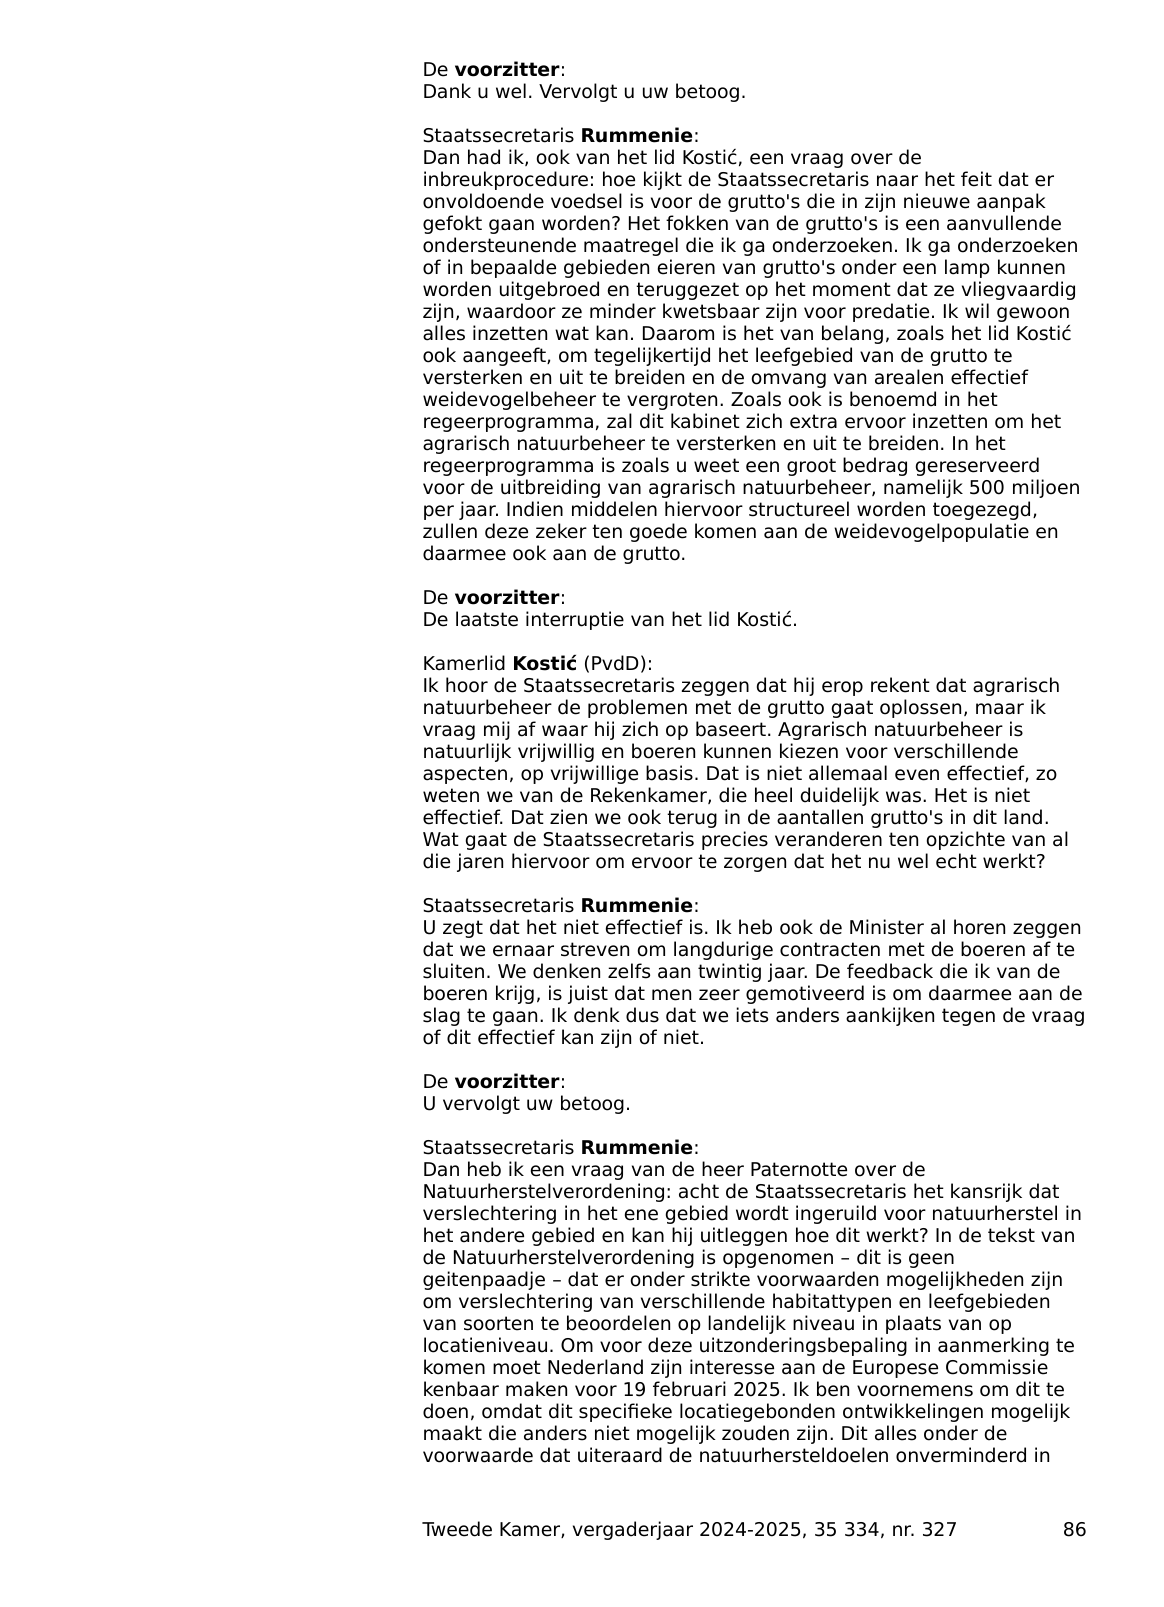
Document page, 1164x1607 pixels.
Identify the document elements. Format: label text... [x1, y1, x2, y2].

text U vervolgt uw betoog. [422, 1093, 1087, 1115]
text De voorzitter: [422, 1071, 1087, 1093]
text Dan heb ik een vraag van de heer Paternotte over de Natuurherstelverordening: acht de Staatssecretaris het kansrijk dat verslechtering in het ene gebied wordt ingeruild voor natuurherstel in het andere gebied en kan hij uitleggen hoe dit werkt? In de tekst van de Natuurherstelverordening is opgenomen – dit is geen geitenpaadje – dat er onder strikte voorwaarden mogelijkheden zijn om verslechtering van verschillende habitattypen en leefgebieden van soorten te beoordelen op landelijk niveau in plaats van op locatieniveau. Om voor deze uitzonderingsbepaling in aanmerking te komen moet Nederland zijn interesse aan de Europese Commissie kenbaar maken voor 19 februari 2025. Ik ben voornemens om dit te doen, omdat dit specifieke locatiegebonden ontwikkelingen mogelijk maakt die anders niet mogelijk zouden zijn. Dit alles onder de voorwaarde dat uiteraard de natuurhersteldoelen onverminderd in [422, 1159, 1087, 1467]
text Dan had ik, ook van het lid Kostić, een vraag over de inbreukprocedure: hoe kijkt de Staatssecretaris naar het feit dat er onvoldoende voedsel is voor de grutto's die in zijn nieuwe aanpak gefokt gaan worden? Het fokken van de grutto's is een aanvullende ondersteunende maatregel die ik ga onderzoeken. Ik ga onderzoeken of in bepaalde gebieden eieren van grutto's onder een lamp kunnen worden uitgebroed en teruggezet op het moment dat ze vliegvaardig zijn, waardoor ze minder kwetsbaar zijn voor predatie. Ik wil gewoon alles inzetten wat kan. Daarom is het van belang, zoals het lid Kostić ook aangeeft, om tegelijkertijd het leefgebied van de grutto te versterken en uit te breiden en de omvang van arealen effectief weidevogelbeheer te vergroten. Zoals ook is benoemd in het regeerprogramma, zal dit kabinet zich extra ervoor inzetten om het agrarisch natuurbeheer te versterken en uit te breiden. In het regeerprogramma is zoals u weet een groot bedrag gereserveerd voor de uitbreiding van agrarisch natuurbeheer, namelijk 500 miljoen per jaar. Indien middelen hiervoor structureel worden toegezegd, zullen deze zeker ten goede komen aan de weidevogelpopulatie en daarmee ook aan de grutto. [422, 147, 1087, 565]
text De voorzitter: [422, 59, 1087, 81]
text Ik hoor de Staatssecretaris zeggen dat hij erop rekent dat agrarisch natuurbeheer de problemen met de grutto gaat oplossen, maar ik vraag mij af waar hij zich op baseert. Agrarisch natuurbeheer is natuurlijk vrijwillig en boeren kunnen kiezen voor verschillende aspecten, op vrijwillige basis. Dat is niet allemaal even effectief, zo weten we van de Rekenkamer, die heel duidelijk was. Het is niet effectief. Dat zien we ook terug in de aantallen grutto's in dit land. Wat gaat de Staatssecretaris precies veranderen ten opzichte van al die jaren hiervoor om ervoor te zorgen dat het nu wel echt werkt? [422, 675, 1087, 873]
text Dank u wel. Vervolgt u uw betoog. [422, 81, 1087, 103]
text U zegt dat het niet effectief is. Ik heb ook de Minister al horen zeggen dat we ernaar streven om langdurige contracten met de boeren af te sluiten. We denken zelfs aan twintig jaar. De feedback die ik van de boeren krijg, is juist dat men zeer gemotiveerd is om daarmee aan de slag te gaan. Ik denk dus dat we iets anders aankijken tegen de vraag of dit effectief kan zijn of niet. [422, 917, 1087, 1049]
text Kamerlid Kostić (PvdD): [422, 653, 1087, 675]
text De voorzitter: [422, 587, 1087, 609]
text Staatssecretaris Rummenie: [422, 125, 1087, 147]
text Staatssecretaris Rummenie: [422, 1137, 1087, 1159]
text Staatssecretaris Rummenie: [422, 895, 1087, 917]
text De laatste interruptie van het lid Kostić. [422, 609, 1087, 631]
